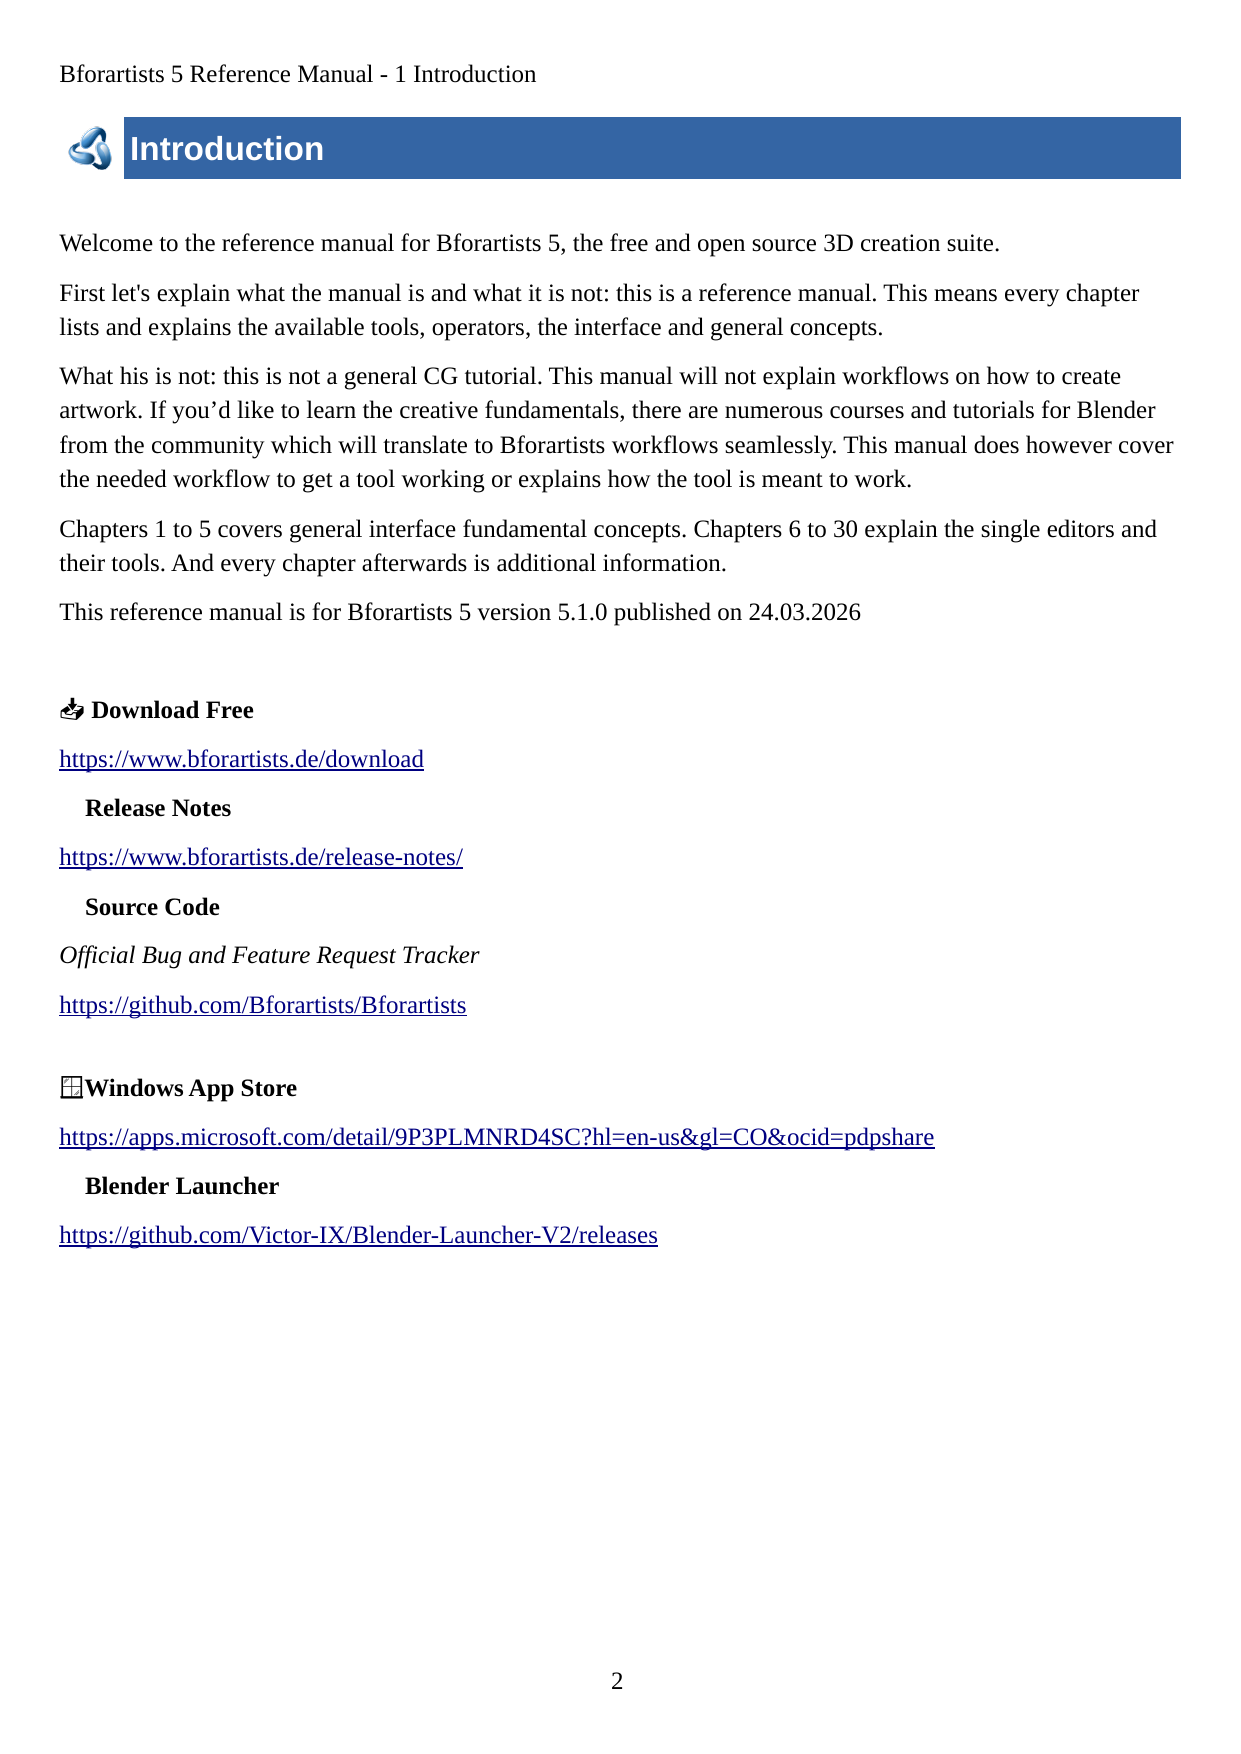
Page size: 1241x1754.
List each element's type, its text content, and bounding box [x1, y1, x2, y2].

text Chapters 1 to 5 covers general interface fundamental concepts. Chapters 6 to 30 explain the single editors and their tools. And every chapter afterwards is additional information. [59, 514, 1181, 577]
text 🧡 Blender Launcher [59, 1171, 1181, 1200]
text 🧰 Source Code [59, 892, 1181, 920]
text https://apps.microsoft.com/detail/9P3PLMNRD4SC?hl=en-us&gl=CO&ocid=pdpshare [59, 1122, 1181, 1151]
text https://www.bforartists.de/release-notes/ [59, 842, 1181, 871]
text https://github.com/Victor-IX/Blender-Launcher-V2/releases [59, 1220, 1181, 1249]
text 🪟Windows App Store [59, 1073, 1181, 1102]
text https://www.bforartists.de/download [59, 744, 1181, 773]
text Official Bug and Feature Request Tracker [59, 941, 1181, 969]
text 📝 Release Notes [59, 793, 1181, 822]
picture [65, 123, 114, 173]
text https://github.com/Bforartists/Bforartists [59, 990, 1181, 1053]
text 📥 Download Free [59, 695, 1181, 724]
table_header Introduction [124, 117, 1181, 179]
text First let's explain what the manual is and what it is not: this is a reference manual. This means every chapter lists and explains the available tools, operators, the interface and general concepts. [59, 278, 1181, 341]
text Welcome to the reference manual for Bforartists 5, the free and open source 3D creation suite. [59, 228, 1181, 257]
table_header [59, 117, 124, 179]
text This reference manual is for Bforartists 5 version 5.1.0 published on 24.03.2026 [59, 597, 1181, 626]
text What his is not: this is not a general CG tutorial. This manual will not explain workflows on how to create artwork. If you’d like to learn the creative fundamentals, there are numerous courses and tutorials for Blender from the community which will translate to Bforartists workflows seamlessly. This manual does however cover the needed workflow to get a tool working or explains how the tool is meant to work. [59, 361, 1181, 493]
